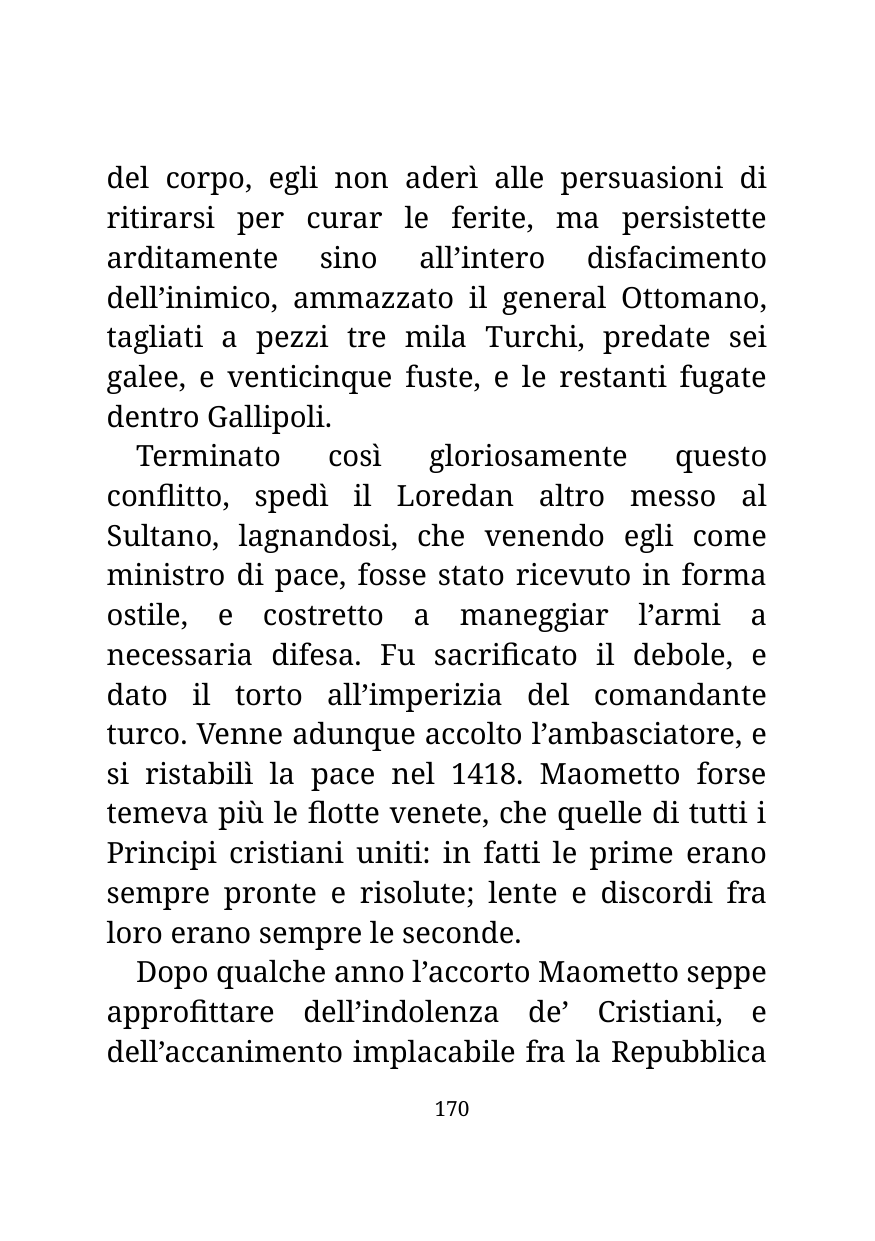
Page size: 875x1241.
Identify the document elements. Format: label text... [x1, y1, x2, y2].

text Terminato così gloriosamente questo conflitto, spedì il Loredan altro messo al Sultano, lagnandosi, che venendo egli come ministro di pace, fosse stato ricevuto in forma ostile, e costretto a maneggiar l’armi a necessaria difesa. Fu sacrificato il debole, e dato il torto all’imperizia del comandante turco. Venne adunque accolto l’ambasciatore, e si ristabilì la pace nel 1418. Maometto forse temeva più le flotte venete, che quelle di tutti i Principi cristiani uniti: in fatti le prime erano sempre pronte e risolute; lente e discordi fra loro erano sempre le seconde. [106, 436, 768, 952]
text del corpo, egli non aderì alle persuasioni di ritirarsi per curar le ferite, ma persistette arditamente sino all’intero disfacimento dell’inimico, ammazzato il general Ottomano, tagliati a pezzi tre mila Turchi, predate sei galee, e venticinque fuste, e le restanti fugate dentro Gallipoli. [106, 158, 768, 436]
text Dopo qualche anno l’accorto Maometto seppe approfittare dell’indolenza de’ Cristiani, e dell’accanimento implacabile fra la Repubblica [106, 952, 768, 1071]
